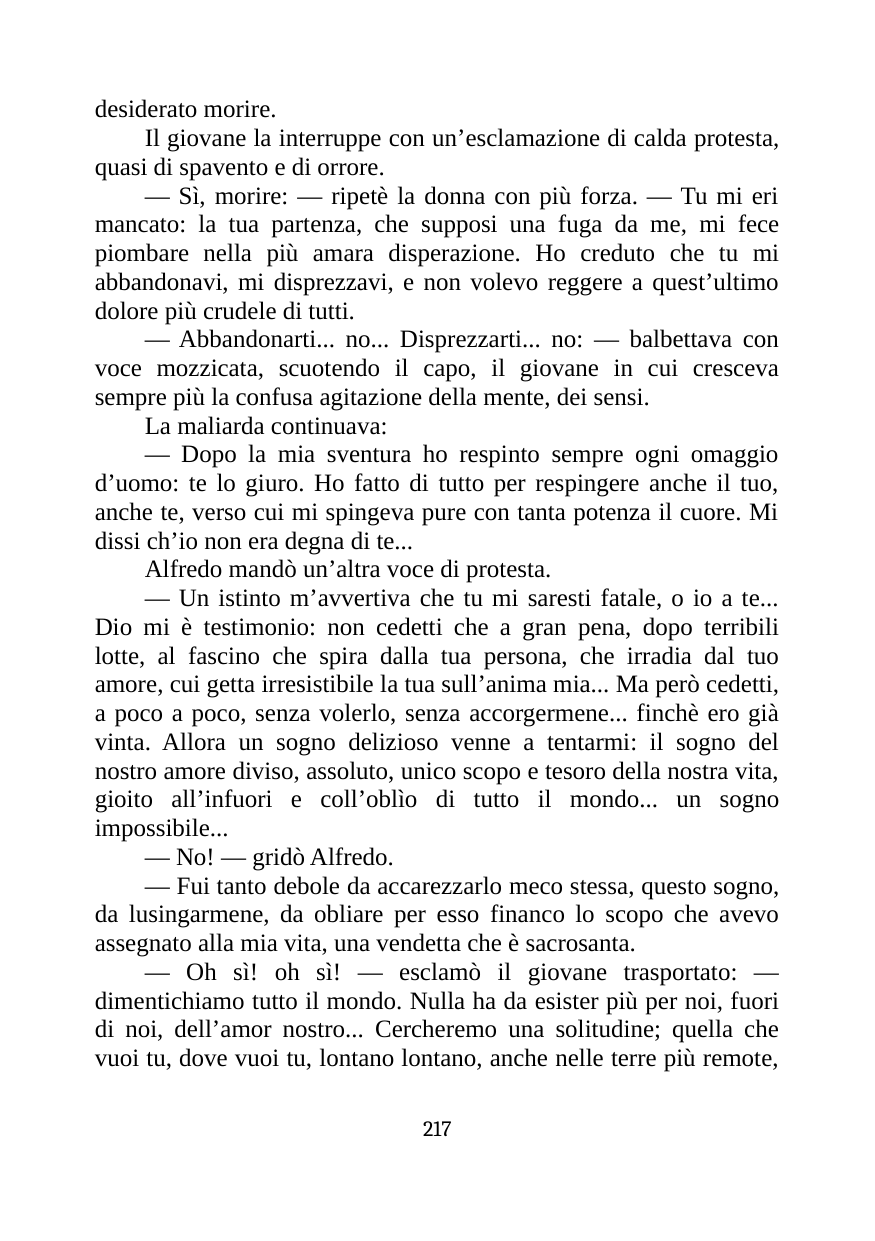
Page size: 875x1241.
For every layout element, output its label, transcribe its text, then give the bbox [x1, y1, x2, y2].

text — Dopo la mia sventura ho respinto sempre ogni omaggio d’uomo: te lo giuro. Ho fatto di tutto per respingere anche il tuo, anche te, verso cui mi spingeva pure con tanta potenza il cuore. Mi dissi ch’io non era degna di te... [94, 439, 779, 554]
text — Un istinto m’avvertiva che tu mi saresti fatale, o io a te... Dio mi è testimonio: non cedetti che a gran pena, dopo terribili lotte, al fascino che spira dalla tua persona, che irradia dal tuo amore, cui getta irresistibile la tua sull’anima mia... Ma però cedetti, a poco a poco, senza volerlo, senza accorgermene... finchè ero già vinta. Allora un sogno delizioso venne a tentarmi: il sogno del nostro amore diviso, assoluto, unico scopo e tesoro della nostra vita, gioito all’infuori e coll’oblìo di tutto il mondo... un sogno impossibile... [94, 583, 779, 842]
text Il giovane la interruppe con un’esclamazione di calda protesta, quasi di spavento e di orrore. [94, 123, 779, 181]
text — Fui tanto debole da accarezzarlo meco stessa, questo sogno, da lusingarmene, da obliare per esso financo lo scopo che avevo assegnato alla mia vita, una vendetta che è sacrosanta. [94, 871, 779, 957]
text — Abbandonarti... no... Disprezzarti... no: — balbettava con voce mozzicata, scuotendo il capo, il giovane in cui cresceva sempre più la confusa agitazione della mente, dei sensi. [94, 324, 779, 411]
text — No! — gridò Alfredo. [94, 842, 779, 871]
text La maliarda continuava: [94, 411, 779, 439]
text Alfredo mandò un’altra voce di protesta. [94, 554, 779, 583]
text desiderato morire. [94, 94, 779, 123]
text — Oh sì! oh sì! — esclamò il giovane trasportato: — dimentichiamo tutto il mondo. Nulla ha da esister più per noi, fuori di noi, dell’amor nostro... Cercheremo una solitudine; quella che vuoi tu, dove vuoi tu, lontano lontano, anche nelle terre più remote, [94, 957, 779, 1072]
text — Sì, morire: — ripetè la donna con più forza. — Tu mi eri mancato: la tua partenza, che supposi una fuga da me, mi fece piombare nella più amara disperazione. Ho creduto che tu mi abbandonavi, mi disprezzavi, e non volevo reggere a quest’ultimo dolore più crudele di tutti. [94, 181, 779, 324]
